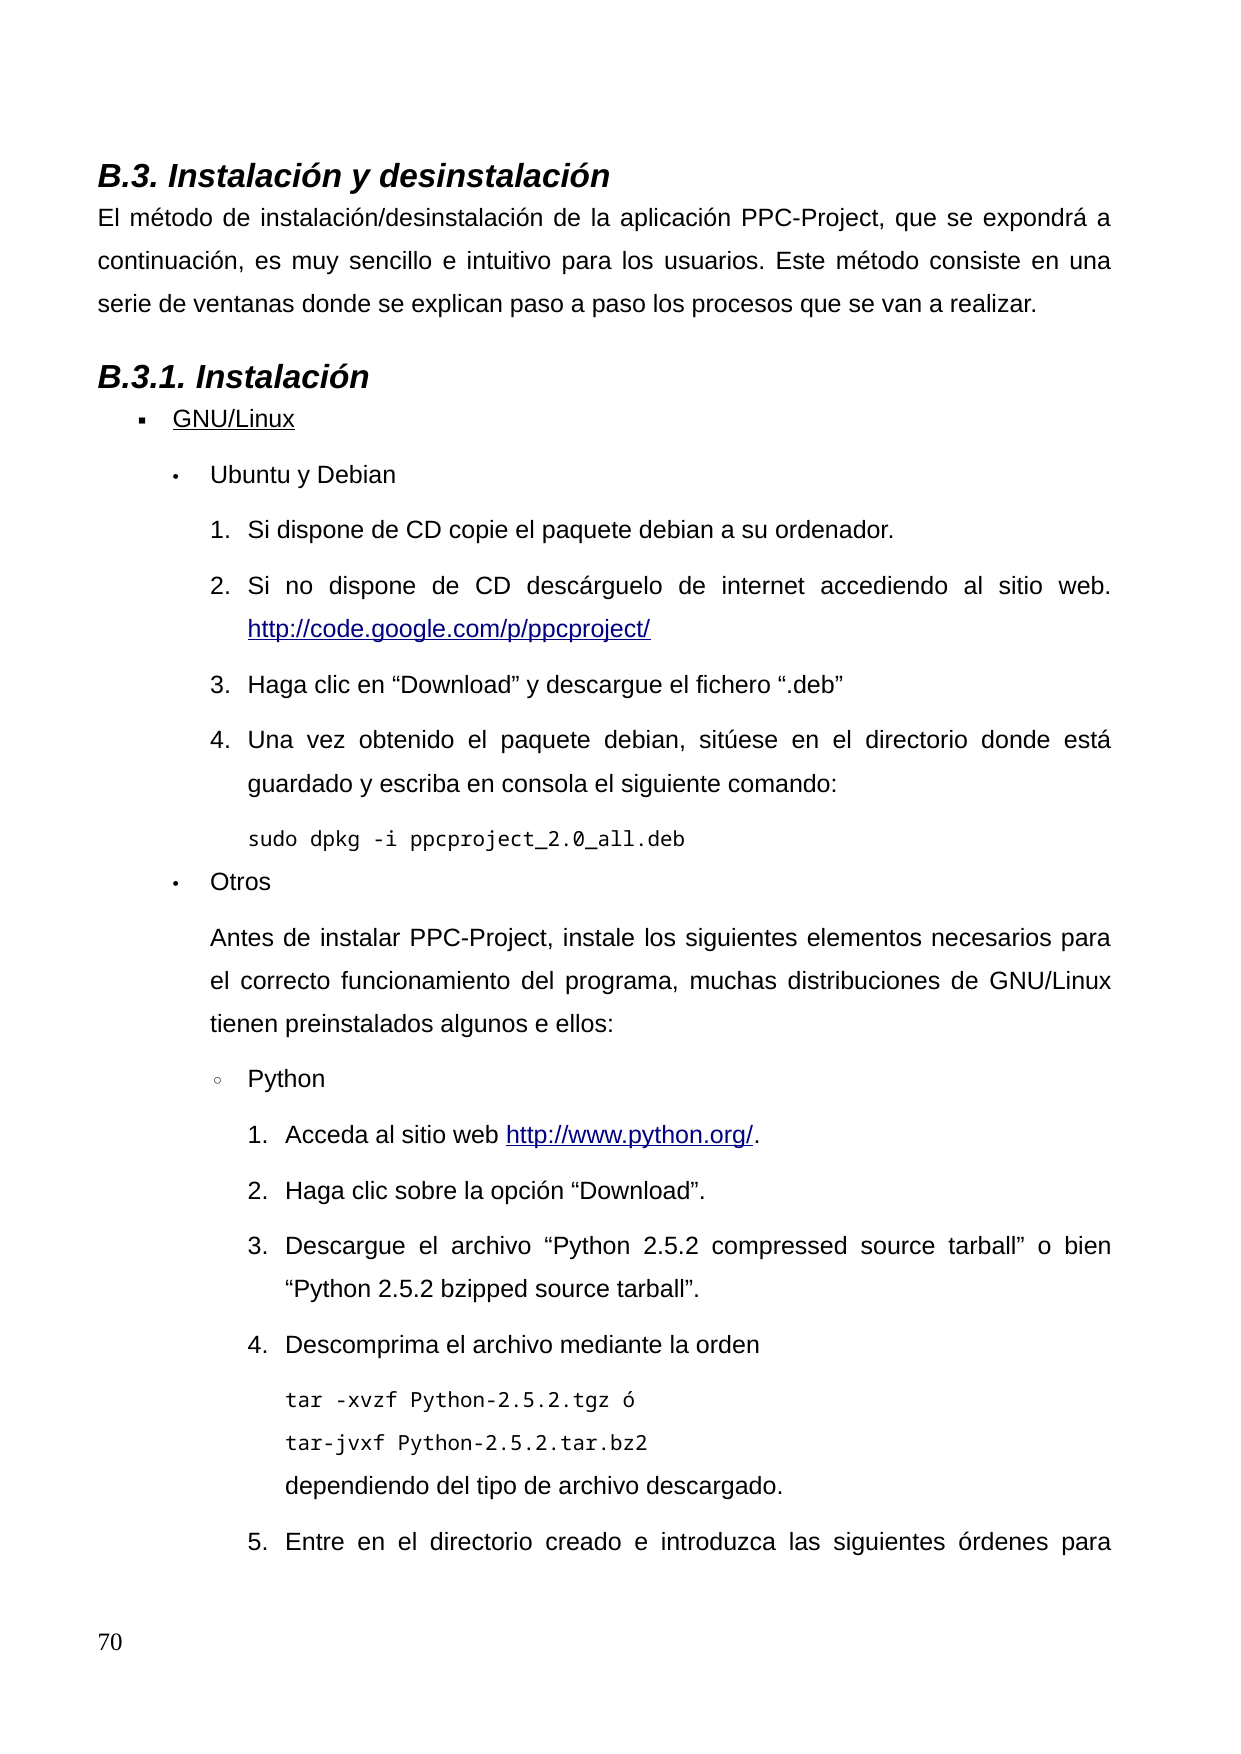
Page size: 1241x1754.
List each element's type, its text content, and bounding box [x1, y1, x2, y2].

list sudo dpkg -i ppcproject_2.0_all.deb [210, 824, 1113, 853]
subtitle Instalación y desinstalación [97, 156, 1113, 194]
list Haga clic en “Download” y descargue el fichero “.deb” [210, 670, 1113, 699]
list Si dispone de CD copie el paquete debian a su ordenador. [210, 516, 1113, 544]
list Descomprima el archivo mediante la orden [247, 1330, 1113, 1359]
list Python [210, 1064, 1113, 1093]
list Ubuntu y Debian [172, 460, 1113, 489]
list Otros [172, 867, 1113, 896]
list tar -xvzf Python-2.5.2.tgz ó [247, 1386, 1113, 1414]
list GNU/Linux [135, 404, 1113, 433]
list Descargue el archivo “Python 2.5.2 compressed source tarball” o bien “Python 2.5.2 bzipped source tarball”. [247, 1231, 1113, 1303]
list Entre en el directorio creado e introduzca las siguientes órdenes para [247, 1526, 1113, 1555]
list dependiendo del tipo de archivo descargado. [247, 1471, 1113, 1499]
list Una vez obtenido el paquete debian, sitúese en el directorio donde está guardado y escriba en consola el siguiente comando: [210, 726, 1113, 797]
list Antes de instalar PPC-Project, instale los siguientes elementos necesarios para el correcto funcionamiento del programa, muchas distribuciones de GNU/Linux tienen preinstalados algunos e ellos: [172, 922, 1113, 1037]
list Si no dispone de CD descárguelo de internet accediendo al sitio web. http://code.google.com/p/ppcproject/ [210, 571, 1113, 643]
text El método de instalación/desinstalación de la aplicación PPC-Project, que se expondrá a continuación, es muy sencillo e intuitivo para los usuarios. Este método consiste en una serie de ventanas donde se explican paso a paso los procesos que se van a realizar. [97, 203, 1113, 318]
list Acceda al sitio web http://www.python.org/. [247, 1120, 1113, 1149]
subtitle Instalación [97, 357, 1113, 395]
list Haga clic sobre la opción “Download”. [247, 1176, 1113, 1204]
list tar-jvxf Python-2.5.2.tar.bz2 [247, 1428, 1113, 1457]
